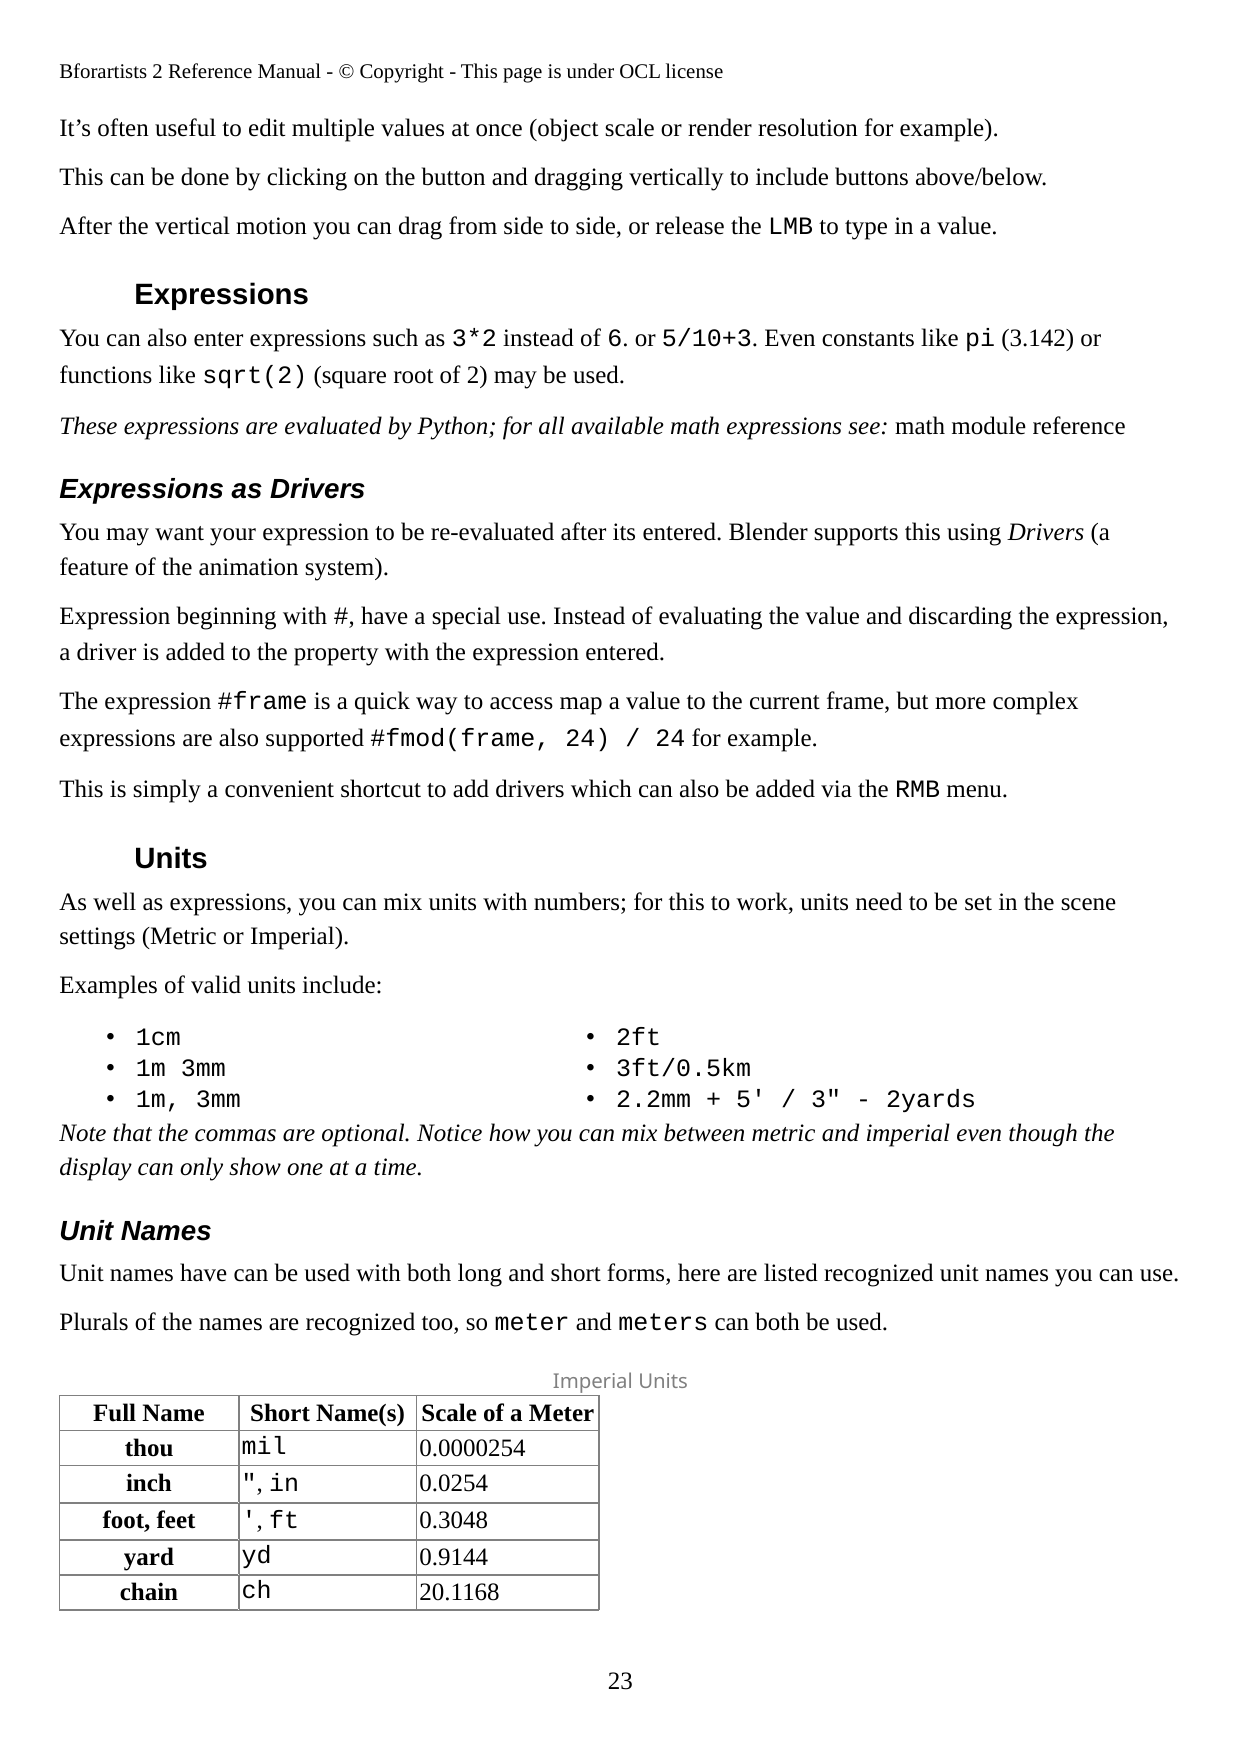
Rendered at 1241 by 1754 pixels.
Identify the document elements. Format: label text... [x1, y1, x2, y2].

subtitle Expressions [59, 277, 1181, 311]
table_header Scale of a Meter [417, 1396, 598, 1430]
text This is simply a convenient shortcut to add drivers which can also be added via the RMB menu. [59, 774, 1181, 805]
text As well as expressions, you can mix units with numbers; for this to work, units need to be set in the scene settings (Metric or Imperial). [59, 887, 1181, 950]
text You may want your expression to be re-evaluated after its entered. Blender supports this using Drivers (a feature of the animation system). [59, 517, 1181, 580]
table_cell foot, feet [60, 1504, 238, 1539]
table_cell 0.3048 [417, 1504, 598, 1539]
table_header 2ft 3ft/0.5km 2.2mm + 5' / 3" - 2yards [539, 1020, 1122, 1118]
table_cell ch [240, 1576, 416, 1609]
subtitle Expressions as Drivers [59, 473, 1181, 505]
table_header 1cm 1m 3mm 1m, 3mm [59, 1020, 539, 1118]
table_header Full Name [60, 1396, 238, 1430]
table_cell mil [240, 1431, 416, 1465]
text Plurals of the names are recognized too, so meter and meters can both be used. [59, 1307, 1181, 1338]
text Unit names have can be used with both long and short forms, here are listed recognized unit names you can use. [59, 1258, 1181, 1287]
subtitle Units [59, 841, 1181, 874]
text Note that the commas are optional. Notice how you can mix between metric and imperial even though the display can only show one at a time. [59, 1118, 1181, 1181]
text It’s often useful to edit multiple values at once (object scale or render resolution for example). [59, 113, 1181, 141]
text These expressions are evaluated by Python; for all available math expressions see: math module reference [59, 411, 1181, 440]
table_cell inch [60, 1466, 238, 1502]
table_cell ', ft [240, 1504, 416, 1539]
text The expression #frame is a quick way to access map a value to the current frame, but more complex expressions are also supported #fmod(frame, 24) / 24 for example. [59, 686, 1181, 754]
table_cell 0.0254 [417, 1466, 598, 1502]
table_header Short Name(s) [240, 1396, 416, 1430]
text This can be done by clicking on the button and dragging vertically to include buttons above/below. [59, 162, 1181, 190]
table_cell yd [240, 1541, 416, 1574]
text Examples of valid units include: [59, 970, 1181, 999]
table_cell chain [60, 1576, 238, 1609]
table_cell 20.1168 [417, 1576, 598, 1609]
text Expression beginning with #, have a special use. Instead of evaluating the value and discarding the expression, a driver is added to the property with the expression entered. [59, 601, 1181, 666]
text You can also enter expressions such as 3*2 instead of 6. or 5/10+3. Even constants like pi (3.142) or functions like sqrt(2) (square root of 2) may be used. [59, 323, 1181, 391]
table_cell ", in [240, 1466, 416, 1502]
text After the vertical motion you can drag from side to side, or release the LMB to type in a value. [59, 211, 1181, 242]
table_cell yard [60, 1541, 238, 1574]
text Imperial Units [59, 1364, 1181, 1395]
table_cell thou [60, 1431, 238, 1465]
table_cell 0.0000254 [417, 1431, 598, 1465]
table_cell 0.9144 [417, 1541, 598, 1574]
subtitle Unit Names [59, 1214, 1181, 1246]
